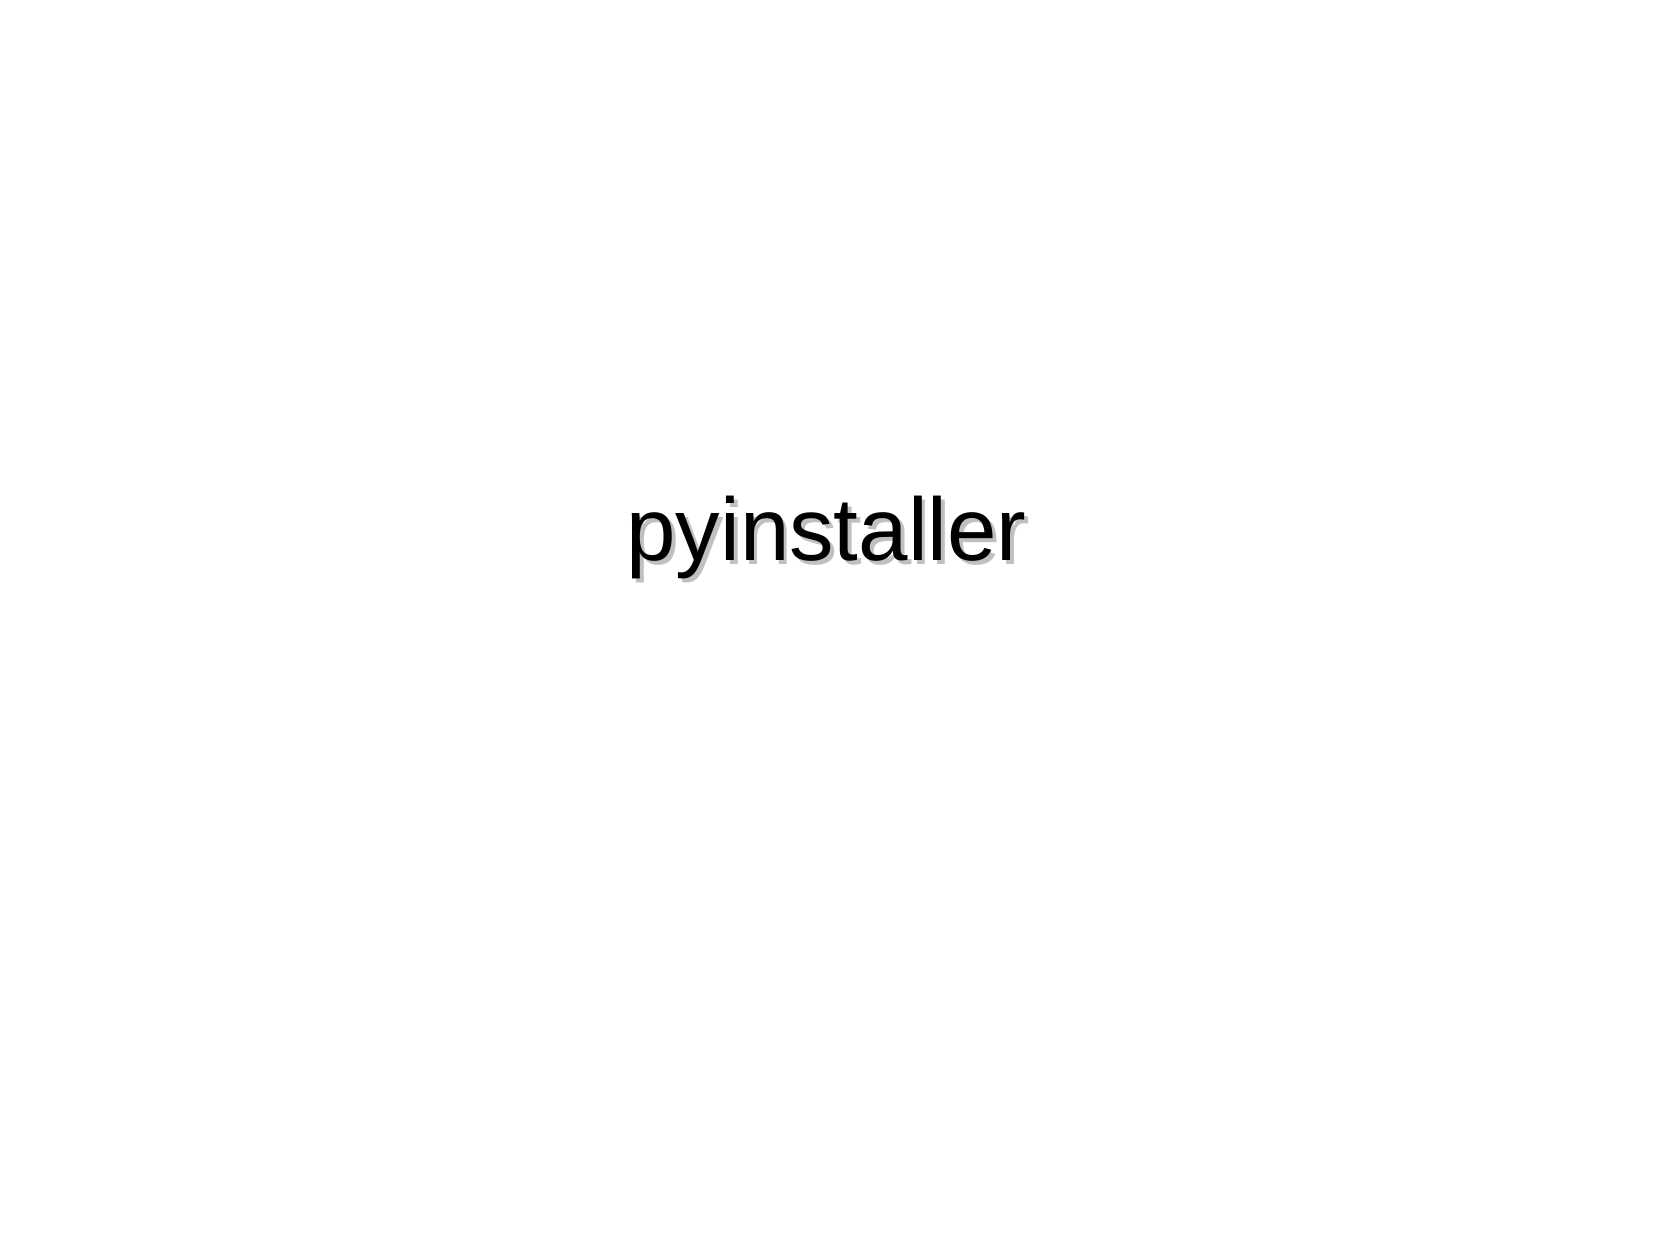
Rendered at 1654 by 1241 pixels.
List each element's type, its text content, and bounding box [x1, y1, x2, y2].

subtitle pyinstaller [82, 49, 1571, 1010]
